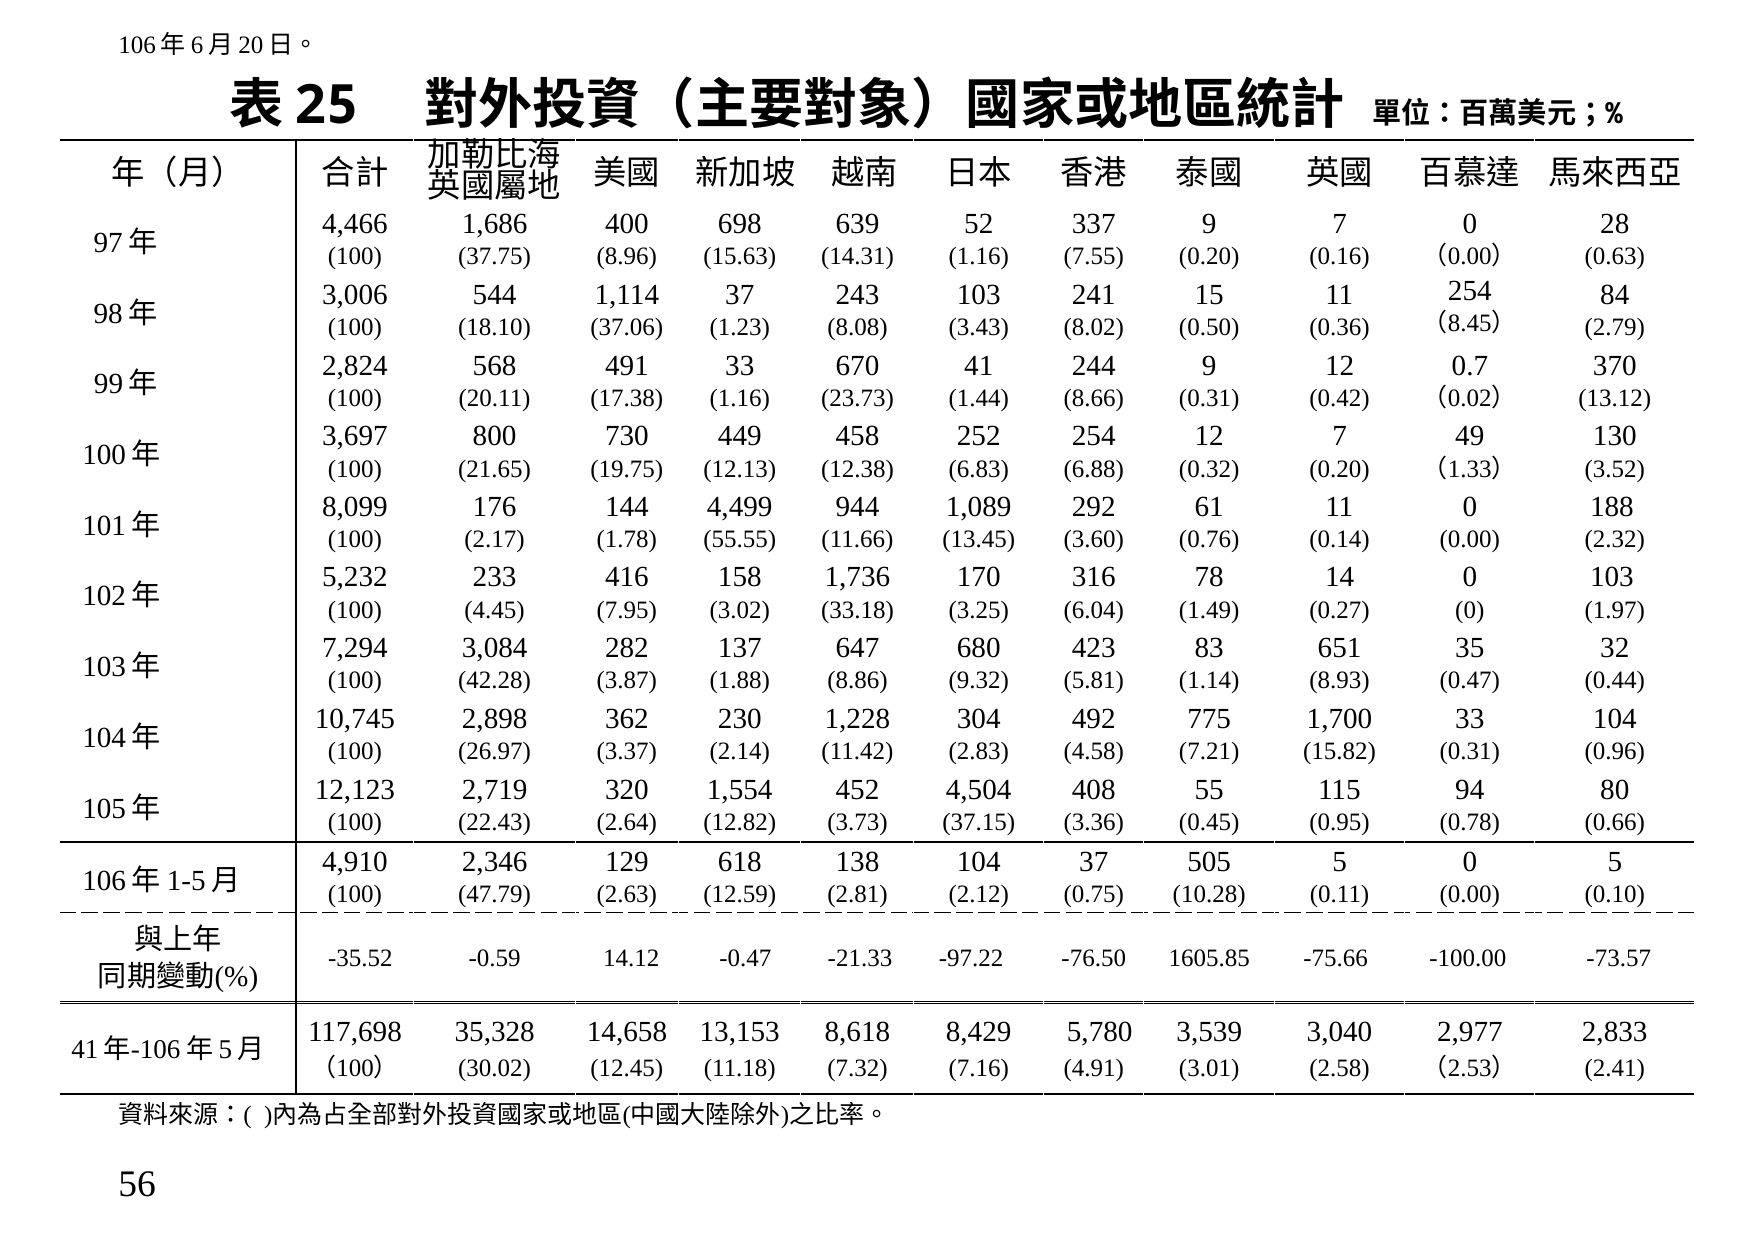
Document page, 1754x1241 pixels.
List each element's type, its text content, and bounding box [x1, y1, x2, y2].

table_cell 12 (0.32) [1144, 417, 1274, 487]
table_cell 252 (6.83) [914, 417, 1043, 487]
table_cell 105年 [60, 770, 295, 841]
table_cell 83 (1.14) [1144, 629, 1274, 699]
table_cell -76.50 [1044, 912, 1143, 1001]
table_cell 101年 [60, 488, 295, 558]
table_cell 1605.85 [1144, 912, 1274, 1001]
table_cell 730 (19.75) [576, 417, 678, 487]
table_cell 2,346 (47.79) [414, 843, 575, 912]
table_cell 680 (9.32) [914, 629, 1043, 699]
table_cell 104 (0.96) [1535, 699, 1694, 770]
table_cell 188 (2.32) [1535, 488, 1694, 558]
table_cell -21.33 [801, 912, 913, 1001]
table_cell 2,977 （2.53） [1405, 1004, 1534, 1093]
table_cell 1,700 (15.82) [1275, 699, 1404, 770]
table_cell 41 (1.44) [914, 346, 1043, 416]
table_cell 98年 [60, 275, 295, 345]
table_cell 292 (3.60) [1044, 488, 1143, 558]
table_cell 12 (0.42) [1275, 346, 1404, 416]
table_cell 452 (3.73) [801, 770, 913, 841]
table_cell 78 (1.49) [1144, 558, 1274, 628]
table_cell 37 (1.23) [679, 275, 800, 345]
table_cell -75.66 [1275, 912, 1404, 1001]
table_cell 8,429 (7.16) [914, 1004, 1043, 1093]
table_header 泰國 [1144, 141, 1274, 203]
table_cell 3,539 (3.01) [1144, 1004, 1274, 1093]
table_header 美國 [576, 141, 678, 203]
table_cell 130 (3.52) [1535, 417, 1694, 487]
table_cell 115 (0.95) [1275, 770, 1404, 841]
table_header 馬來西亞 [1535, 141, 1694, 203]
table_cell 103 (1.97) [1535, 558, 1694, 628]
table_cell -73.57 [1535, 912, 1694, 1001]
table_cell 370 (13.12) [1535, 346, 1694, 416]
table_cell 3,084 (42.28) [414, 629, 575, 699]
table_cell 4,910 (100) [297, 843, 413, 912]
table_cell 1,686 (37.75) [414, 205, 575, 274]
table_cell 304 (2.83) [914, 699, 1043, 770]
table_header 年（月） [60, 141, 295, 203]
table_cell 106年1-5月 [60, 843, 295, 912]
table_cell 33 (1.16) [679, 346, 800, 416]
table_cell 97年 [60, 205, 295, 274]
table_cell 7 (0.16) [1275, 205, 1404, 274]
table_cell 775 (7.21) [1144, 699, 1274, 770]
subtitle 表25 對外投資（主要對象）國家或地區統計 單位：百萬美元；% [118, 60, 1636, 139]
table_cell 5 (0.11) [1275, 843, 1404, 912]
table_cell 0 （0.00） [1405, 205, 1534, 274]
table_cell 3,040 (2.58) [1275, 1004, 1404, 1093]
table_cell -97.22 [914, 912, 1043, 1001]
table_cell 647 (8.86) [801, 629, 913, 699]
table_cell 944 (11.66) [801, 488, 913, 558]
table_cell 0 (0) [1405, 558, 1534, 628]
table_cell 618 (12.59) [679, 843, 800, 912]
table_cell 2,719 (22.43) [414, 770, 575, 841]
table_cell 639 (14.31) [801, 205, 913, 274]
table_cell 10,745 (100) [297, 699, 413, 770]
table_cell 458 (12.38) [801, 417, 913, 487]
table_cell 408 (3.36) [1044, 770, 1143, 841]
table_cell -100.00 [1405, 912, 1534, 1001]
table_cell 492 (4.58) [1044, 699, 1143, 770]
table_cell 254 （8.45） [1405, 275, 1534, 345]
table_header 新加坡 [679, 141, 800, 203]
table_cell 14.12 [576, 912, 678, 1001]
table_header 香港 [1044, 141, 1143, 203]
table_cell 94 (0.78) [1405, 770, 1534, 841]
table_cell 55 (0.45) [1144, 770, 1274, 841]
table_cell 61 (0.76) [1144, 488, 1274, 558]
table_header 日本 [914, 141, 1043, 203]
table_cell 117,698 （100） [297, 1004, 413, 1093]
table_cell 1,228 (11.42) [801, 699, 913, 770]
table_cell 12,123 (100) [297, 770, 413, 841]
table_cell 362 (3.37) [576, 699, 678, 770]
table_cell 11 (0.36) [1275, 275, 1404, 345]
table_cell 1,089 (13.45) [914, 488, 1043, 558]
table_cell 103 (3.43) [914, 275, 1043, 345]
table_cell 2,824 (100) [297, 346, 413, 416]
table_cell 15 (0.50) [1144, 275, 1274, 345]
table_cell 416 (7.95) [576, 558, 678, 628]
table_cell 544 (18.10) [414, 275, 575, 345]
table_cell -35.52 [297, 912, 413, 1001]
table_cell 41年-106年5月 [60, 1004, 295, 1093]
table_cell 0 (0.00) [1405, 843, 1534, 912]
table_cell 282 (3.87) [576, 629, 678, 699]
table_cell 103年 [60, 629, 295, 699]
table_cell 0 (0.00) [1405, 488, 1534, 558]
table_cell 14 (0.27) [1275, 558, 1404, 628]
table_header 合計 [297, 141, 413, 203]
table_cell 7,294 (100) [297, 629, 413, 699]
table_cell 254 (6.88) [1044, 417, 1143, 487]
table_header 加勒比海 英國屬地 [414, 141, 575, 203]
table_cell 9 (0.20) [1144, 205, 1274, 274]
table_cell 33 (0.31) [1405, 699, 1534, 770]
table_cell 100年 [60, 417, 295, 487]
table_cell -0.47 [679, 912, 800, 1001]
table_cell 176 (2.17) [414, 488, 575, 558]
table_cell 491 (17.38) [576, 346, 678, 416]
table_cell 4,466 (100) [297, 205, 413, 274]
text 資料來源：( )內為占全部對外投資國家或地區(中國大陸除外)之比率。 [118, 1095, 1636, 1131]
table_header 百慕達 [1405, 141, 1534, 203]
table_cell 8,618 (7.32) [801, 1004, 913, 1093]
table_cell 4,504 (37.15) [914, 770, 1043, 841]
table_cell 244 (8.66) [1044, 346, 1143, 416]
table_cell 與上年 同期變動(%) [60, 912, 295, 1001]
table_cell 28 (0.63) [1535, 205, 1694, 274]
table_cell 3,006 (100) [297, 275, 413, 345]
table_cell 170 (3.25) [914, 558, 1043, 628]
table_cell 52 (1.16) [914, 205, 1043, 274]
table_cell 11 (0.14) [1275, 488, 1404, 558]
table_cell 1,114 (37.06) [576, 275, 678, 345]
table_cell 233 (4.45) [414, 558, 575, 628]
table_header 越南 [801, 141, 913, 203]
table_cell 505 (10.28) [1144, 843, 1274, 912]
table_cell 158 (3.02) [679, 558, 800, 628]
table_cell 241 (8.02) [1044, 275, 1143, 345]
table_cell 49 （1.33） [1405, 417, 1534, 487]
table_cell 99年 [60, 346, 295, 416]
table_cell 129 (2.63) [576, 843, 678, 912]
table_cell 1,736 (33.18) [801, 558, 913, 628]
table_cell 8,099 (100) [297, 488, 413, 558]
table_cell 230 (2.14) [679, 699, 800, 770]
table_cell 568 (20.11) [414, 346, 575, 416]
table_cell 651 (8.93) [1275, 629, 1404, 699]
table_cell 5,232 (100) [297, 558, 413, 628]
table_cell 104 (2.12) [914, 843, 1043, 912]
table_cell 243 (8.08) [801, 275, 913, 345]
table_cell 5,780 (4.91) [1044, 1004, 1143, 1093]
table_cell 423 (5.81) [1044, 629, 1143, 699]
table_cell 1,554 (12.82) [679, 770, 800, 841]
table_cell 2,898 (26.97) [414, 699, 575, 770]
table_cell 320 (2.64) [576, 770, 678, 841]
table_cell 337 (7.55) [1044, 205, 1143, 274]
table_cell 3,697 (100) [297, 417, 413, 487]
table_cell 35 (0.47) [1405, 629, 1534, 699]
text 106年6月20日。 [118, 24, 1636, 60]
table_cell 670 (23.73) [801, 346, 913, 416]
table_cell 102年 [60, 558, 295, 628]
table_cell 0.7 （0.02） [1405, 346, 1534, 416]
table_cell 14,658 (12.45) [576, 1004, 678, 1093]
table_cell 104年 [60, 699, 295, 770]
table_cell 144 (1.78) [576, 488, 678, 558]
table_cell 137 (1.88) [679, 629, 800, 699]
table_cell 2,833 (2.41) [1535, 1004, 1694, 1093]
table_cell 37 (0.75) [1044, 843, 1143, 912]
table_cell 449 (12.13) [679, 417, 800, 487]
table_cell 80 (0.66) [1535, 770, 1694, 841]
table_cell 400 (8.96) [576, 205, 678, 274]
table_cell 9 (0.31) [1144, 346, 1274, 416]
table_cell 698 (15.63) [679, 205, 800, 274]
table_cell 32 (0.44) [1535, 629, 1694, 699]
table_cell 800 (21.65) [414, 417, 575, 487]
table_cell 7 (0.20) [1275, 417, 1404, 487]
table_cell 316 (6.04) [1044, 558, 1143, 628]
table_cell -0.59 [414, 912, 575, 1001]
table_cell 138 (2.81) [801, 843, 913, 912]
table_cell 35,328 (30.02) [414, 1004, 575, 1093]
table_header 英國 [1275, 141, 1404, 203]
table_cell 4,499 (55.55) [679, 488, 800, 558]
table_cell 84 (2.79) [1535, 275, 1694, 345]
table_cell 5 (0.10) [1535, 843, 1694, 912]
table_cell 13,153 (11.18) [679, 1004, 800, 1093]
